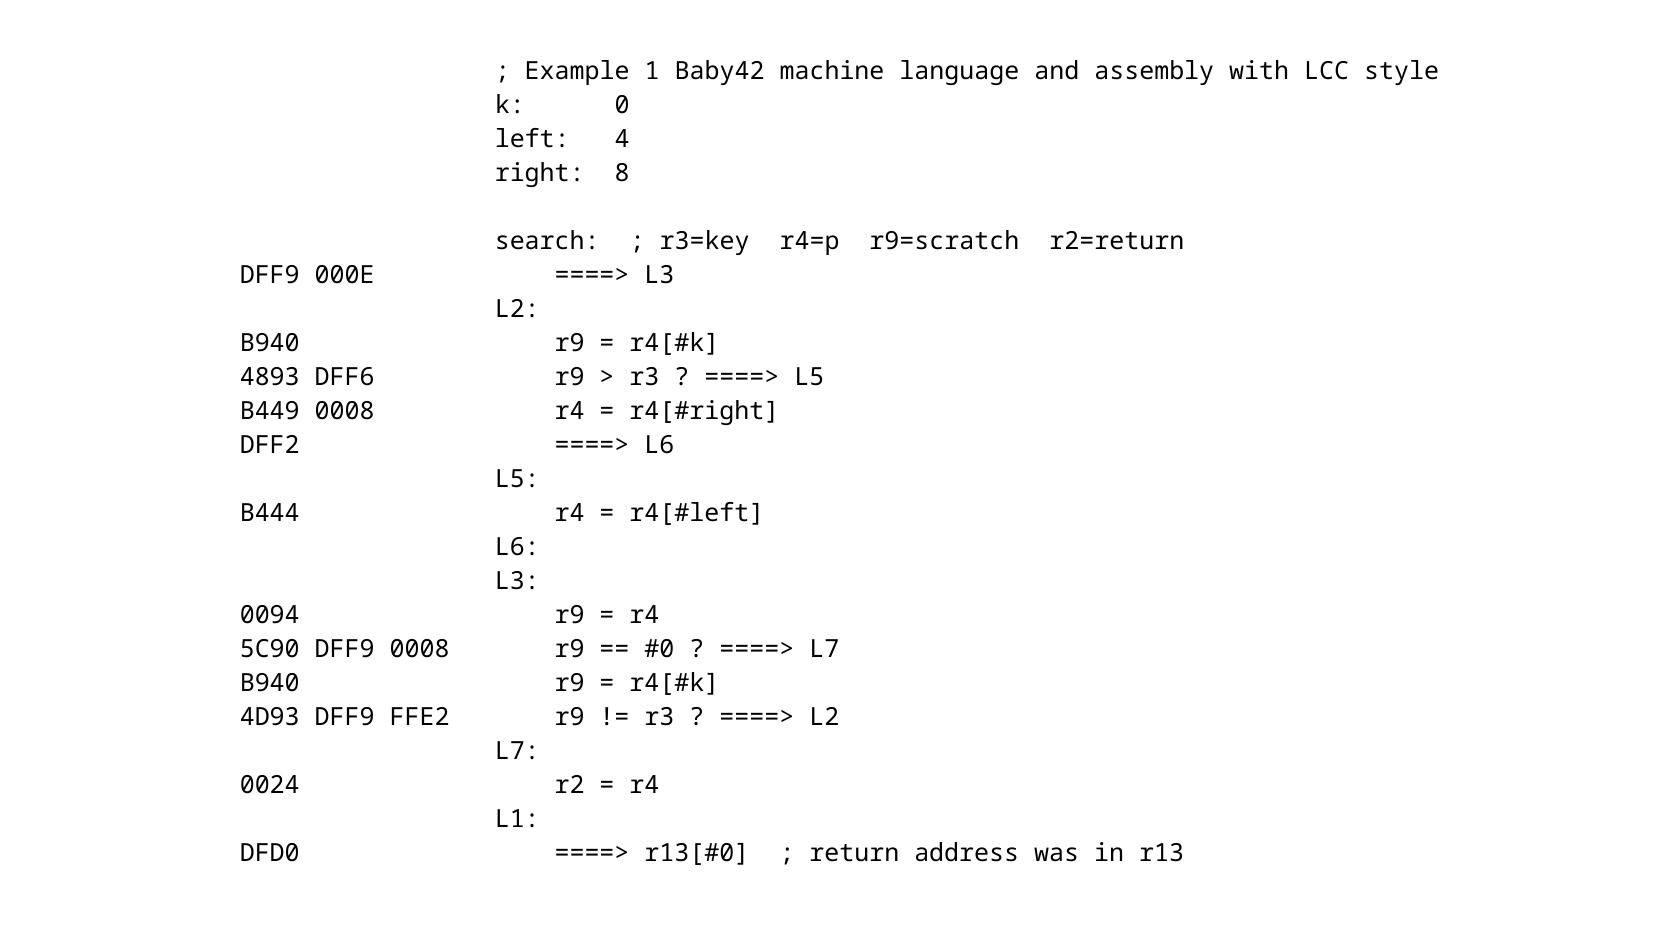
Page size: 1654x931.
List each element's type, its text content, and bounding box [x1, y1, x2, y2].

text_box ; Example 1 Baby42 machine language and assembly with LCC style k: 0 left: 4 right: 8 search: ; r3=key r4=p r9=scratch r2=return DFF9 000E ====> L3 L2: B940 r9 = r4[#k] 4893 DFF6 r9 > r3 ? ====> L5 B449 0008 r4 = r4[#right] DFF2 ====> L6 L5: B444 r4 = r4[#left] L6: L3: 0094 r9 = r4 5C90 DFF9 0008 r9 == #0 ? ====> L7 B940 r9 = r4[#k] 4D93 DFF9 FFE2 r9 != r3 ? ====> L2 L7: 0024 r2 = r4 L1: DFD0 ====> r13[#0] ; return address was in r13 [225, 45, 1546, 892]
